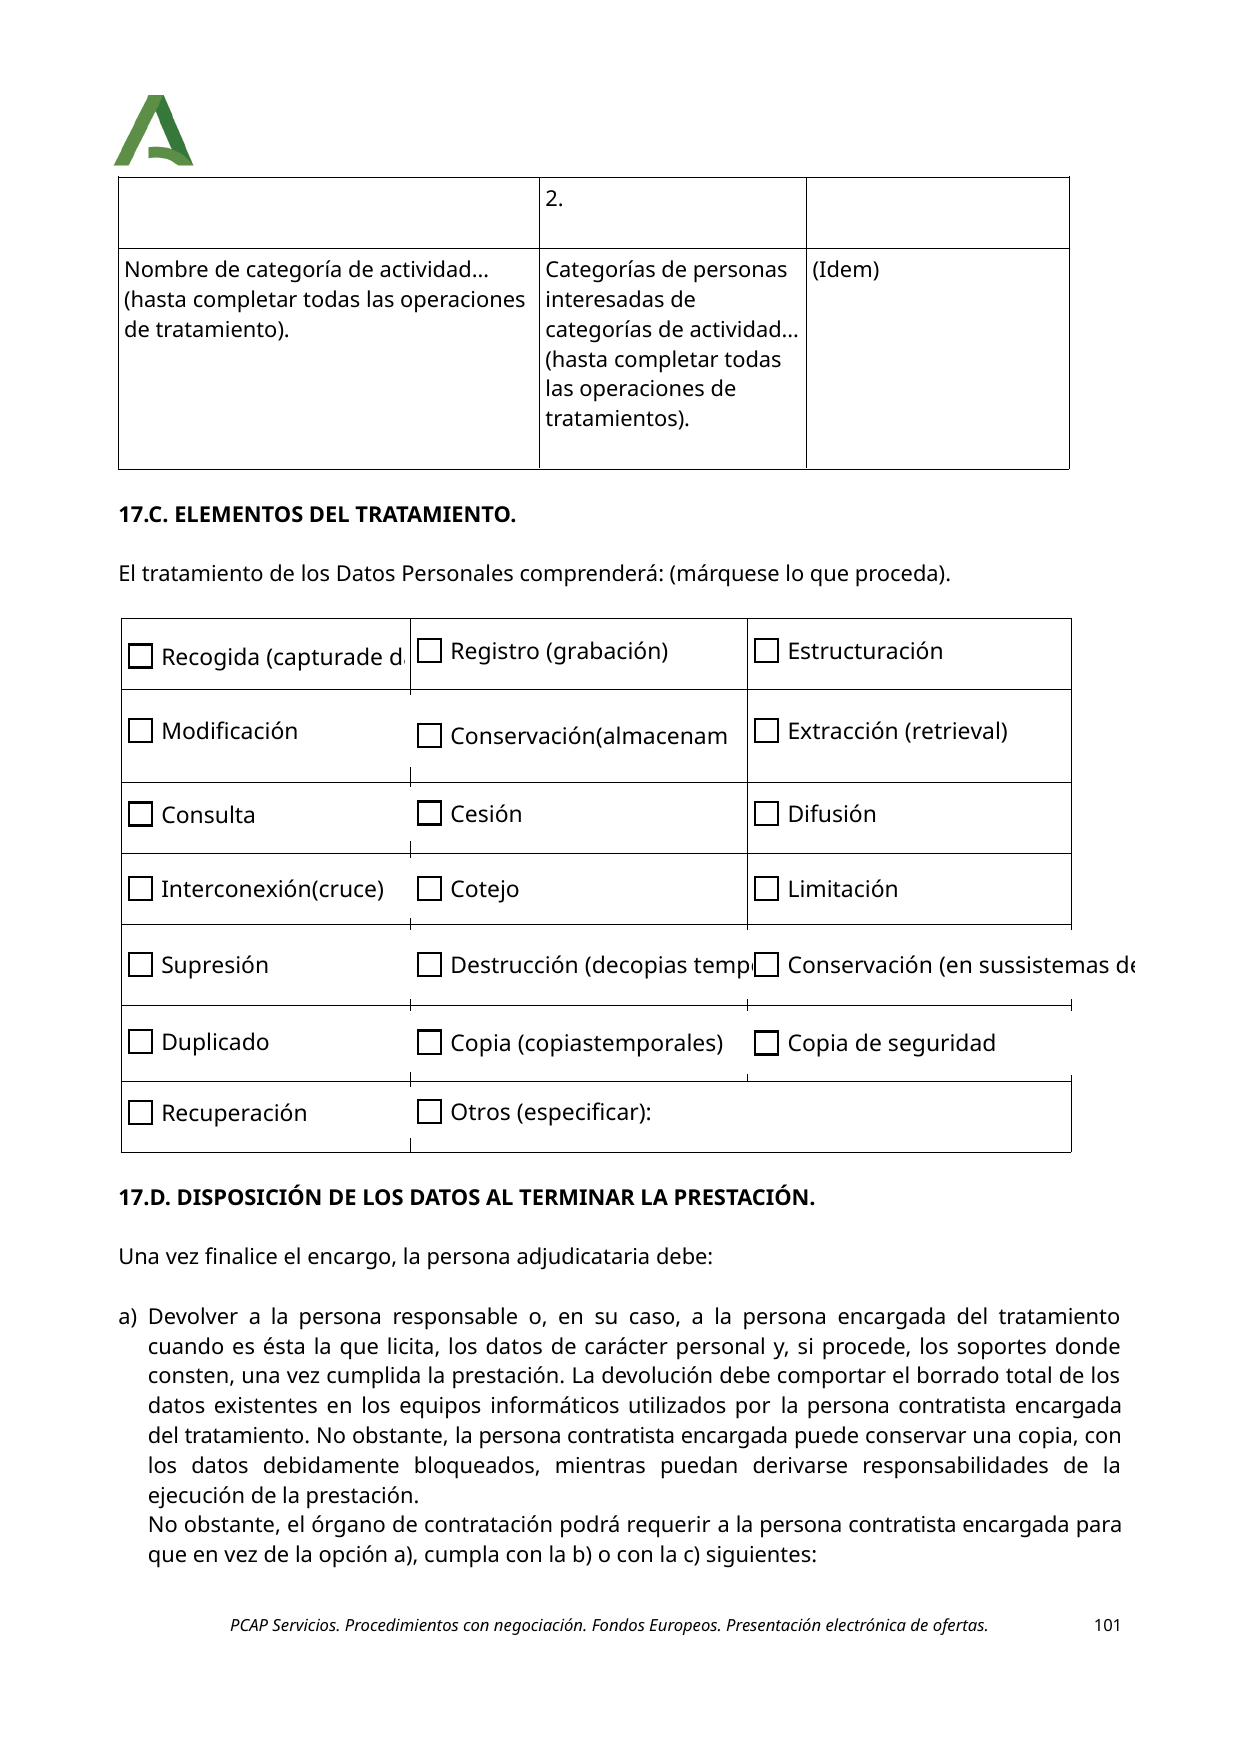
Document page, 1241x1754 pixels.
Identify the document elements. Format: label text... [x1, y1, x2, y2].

table_cell [411, 925, 747, 930]
table_header [748, 619, 1071, 689]
table_cell [122, 1082, 410, 1152]
table_cell [122, 690, 410, 782]
table_cell [748, 854, 1071, 924]
table_cell [411, 854, 747, 924]
table_cell [119, 178, 539, 248]
table_cell [411, 1072, 747, 1081]
list No obstante, el órgano de contratación podrá requerir a la persona contratista encargada para que en vez de la opción a), cumpla con la b) o con la c) siguientes: [148, 1509, 1122, 1569]
table_cell [411, 1006, 747, 1011]
table_cell Nombre de categoría de actividad… (hasta completar todas las operaciones de tratamiento). [119, 249, 539, 468]
table_cell [122, 783, 410, 852]
table_cell [122, 925, 410, 1005]
table_cell [748, 925, 1071, 930]
text Una vez finalice el encargo, la persona adjudicataria debe: [118, 1241, 1122, 1271]
table_cell [748, 783, 1071, 852]
table_cell (Idem) [807, 249, 1069, 468]
table_header [122, 619, 410, 689]
table_cell [748, 690, 1071, 782]
table_cell [807, 178, 1069, 248]
table_cell [411, 999, 747, 1005]
text 17.D. DISPOSICIÓN DE LOS DATOS AL TERMINAR LA PRESTACIÓN. [118, 1182, 1122, 1211]
table_cell [748, 1074, 1071, 1081]
list Devolver a la persona responsable o, en su caso, a la persona encargada del tratamiento cuando es ésta la que licita, los datos de carácter personal y, si procede, los soportes donde consten, una vez cumplida la prestación. La devolución debe comportar el borrado total de los datos existentes en los equipos informáticos utilizados por la persona contratista encargada del tratamiento. No obstante, la persona contratista encargada puede conservar una copia, con los datos debidamente bloqueados, mientras puedan derivarse responsabilidades de la ejecución de la prestación. [118, 1301, 1122, 1509]
table_cell [748, 1006, 1071, 1011]
table_header [411, 619, 747, 689]
table_cell [122, 854, 410, 924]
table_cell [411, 1082, 1071, 1152]
table_cell [748, 999, 1071, 1005]
text 17.C. ELEMENTOS DEL TRATAMIENTO. [118, 499, 1122, 528]
table_cell [122, 1006, 410, 1081]
table_cell [411, 690, 747, 782]
table_cell 2. [540, 178, 806, 248]
picture [109, 91, 198, 170]
text El tratamiento de los Datos Personales comprenderá: (márquese lo que proceda). [118, 558, 1122, 588]
table_cell [411, 783, 747, 852]
table_cell Categorías de personas interesadas de categorías de actividad… (hasta completar todas las operaciones de tratamientos). [540, 249, 806, 468]
